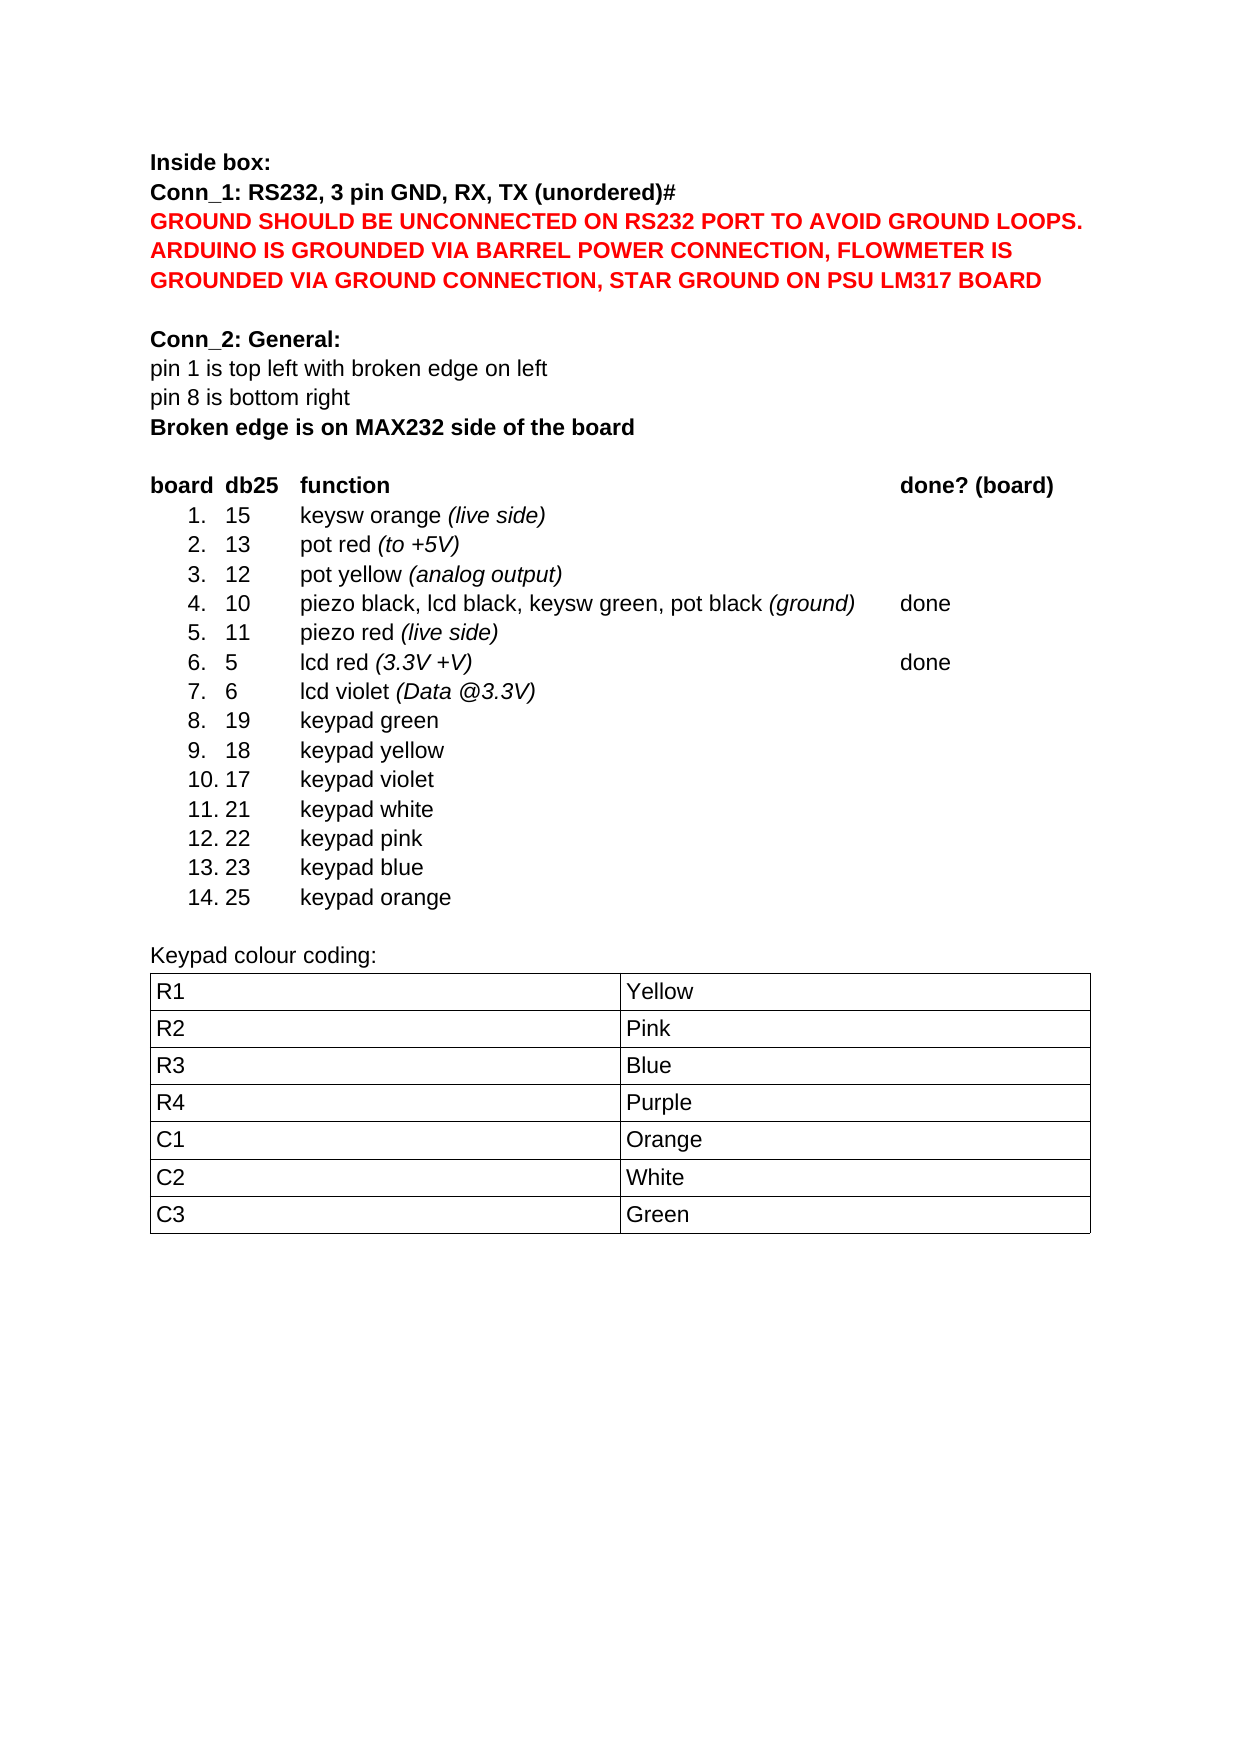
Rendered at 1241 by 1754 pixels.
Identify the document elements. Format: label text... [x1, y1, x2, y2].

text GROUND SHOULD BE UNCONNECTED ON RS232 PORT TO AVOID GROUND LOOPS. ARDUINO IS GROUNDED VIA BARREL POWER CONNECTION, FLOWMETER IS GROUNDED VIA GROUND CONNECTION, STAR GROUND ON PSU LM317 BOARD [150, 209, 1090, 293]
list 10 piezo black, lcd black, keysw green, pot black (ground) done [187, 591, 1090, 616]
table_cell Green [621, 1197, 1090, 1233]
list 15 keysw orange (live side) [187, 502, 1090, 528]
list 11 piezo red (live side) [187, 620, 1090, 646]
table_cell R2 [151, 1011, 620, 1047]
table_cell Orange [621, 1122, 1090, 1158]
list 13 pot red (to +5V) [187, 532, 1090, 557]
text board db25 function done? (board) [150, 473, 1090, 499]
table_cell C1 [151, 1122, 620, 1158]
text Keypad colour coding: [150, 943, 1090, 969]
table_cell R3 [151, 1048, 620, 1084]
text Inside box: [150, 150, 1090, 176]
list 22 keypad pink [187, 826, 1090, 851]
text Conn_2: General: [150, 326, 1090, 352]
list 6 lcd violet (Data @3.3V) [187, 679, 1090, 704]
table_cell R4 [151, 1085, 620, 1121]
table_cell Purple [621, 1085, 1090, 1121]
table_cell Blue [621, 1048, 1090, 1084]
table_header Yellow [621, 974, 1090, 1010]
list 5 lcd red (3.3V +V) done [187, 649, 1090, 675]
list 25 keypad orange [187, 884, 1090, 910]
table_cell C2 [151, 1160, 620, 1196]
list 12 pot yellow (analog output) [187, 561, 1090, 587]
list 17 keypad violet [187, 767, 1090, 792]
text pin 8 is bottom right [150, 385, 1090, 411]
text Conn_1: RS232, 3 pin GND, RX, TX (unordered)# [150, 179, 1090, 205]
text Broken edge is on MAX232 side of the board [150, 414, 1090, 440]
table_cell C3 [151, 1197, 620, 1233]
table_header R1 [151, 974, 620, 1010]
list 18 keypad yellow [187, 737, 1090, 763]
list 19 keypad green [187, 708, 1090, 734]
list 21 keypad white [187, 796, 1090, 822]
list 23 keypad blue [187, 855, 1090, 881]
text pin 1 is top left with broken edge on left [150, 356, 1090, 381]
table_cell White [621, 1160, 1090, 1196]
table_cell Pink [621, 1011, 1090, 1047]
